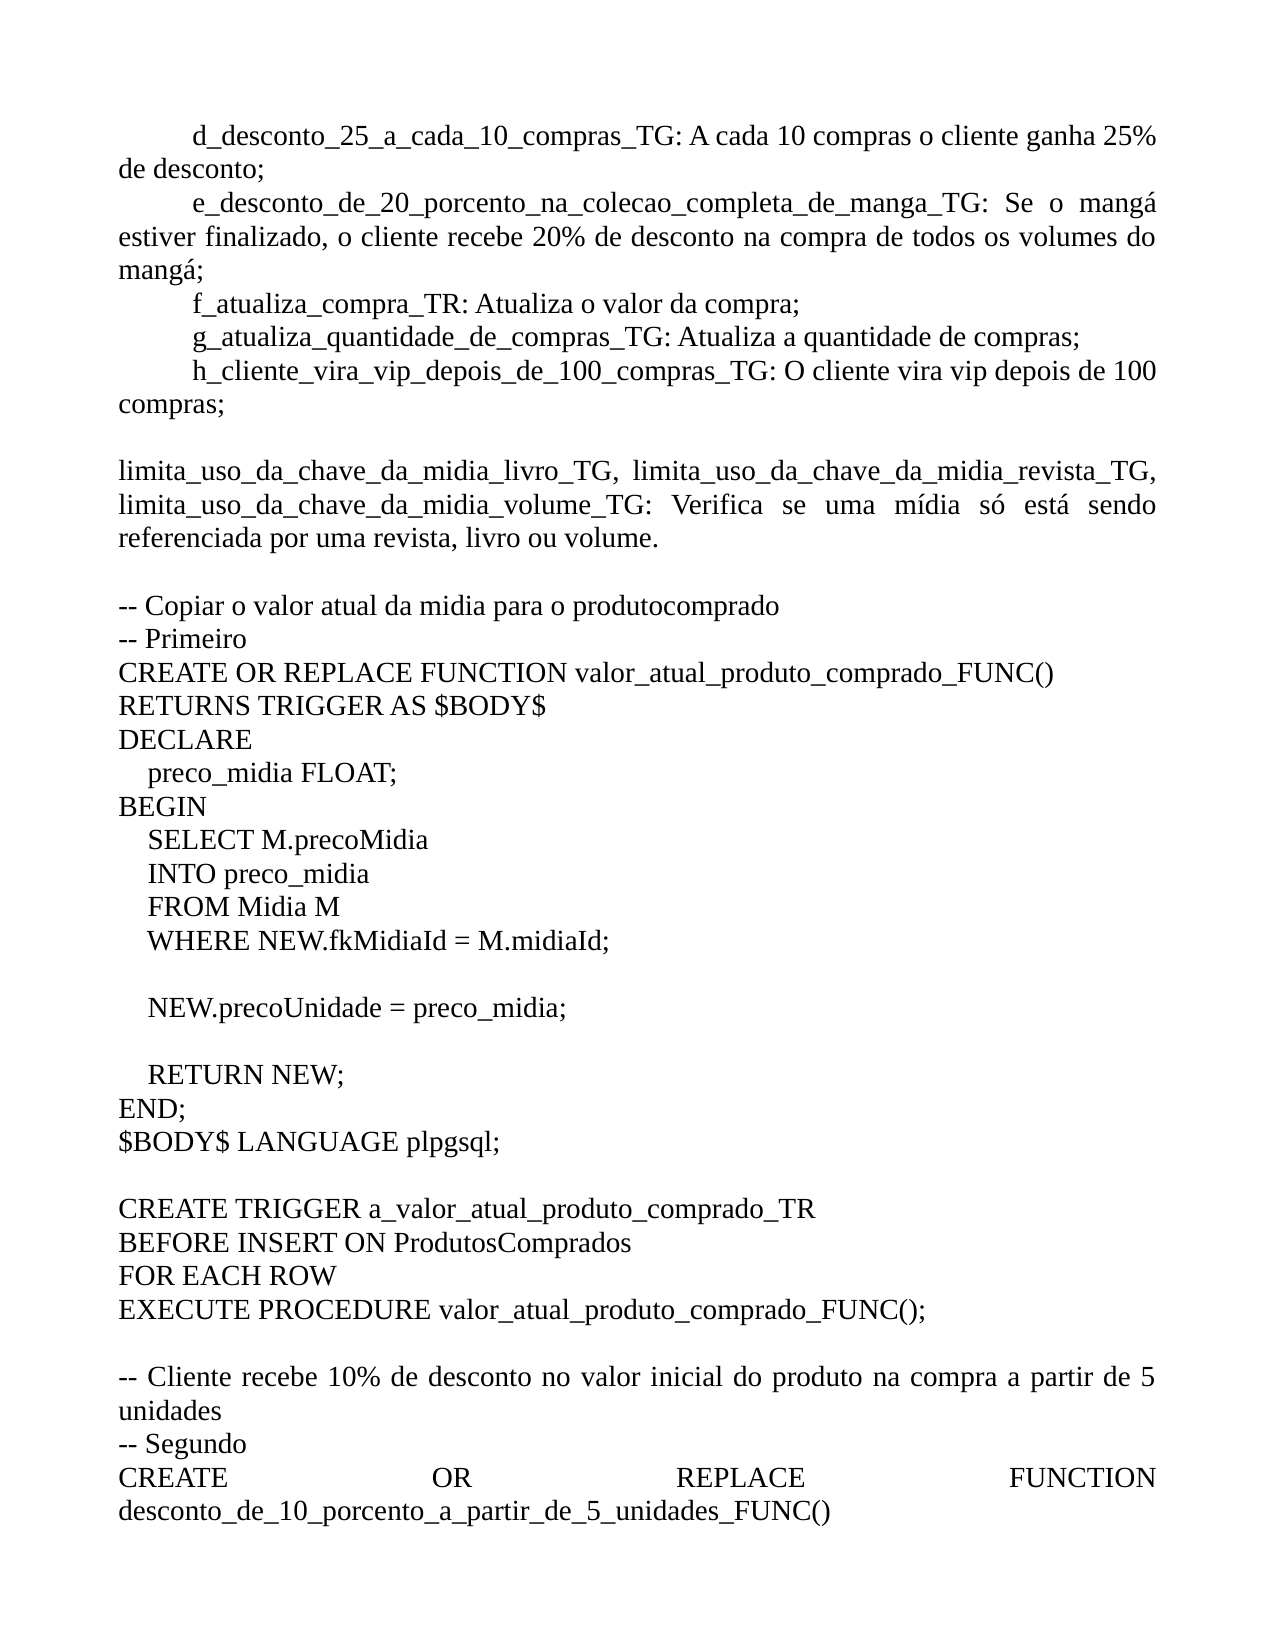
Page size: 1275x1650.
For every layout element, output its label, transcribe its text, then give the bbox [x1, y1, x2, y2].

text BEGIN [118, 789, 1157, 822]
text -- Primeiro [118, 621, 1157, 655]
text g_atualiza_quantidade_de_compras_TG: Atualiza a quantidade de compras; [118, 319, 1157, 353]
text preco_midia FLOAT; [118, 755, 1157, 789]
text FROM Midia M [118, 889, 1157, 923]
text BEFORE INSERT ON ProdutosComprados [118, 1225, 1157, 1258]
text RETURNS TRIGGER AS $BODY$ [118, 688, 1157, 722]
text CREATE OR REPLACE FUNCTION desconto_de_10_porcento_a_partir_de_5_unidades_FUNC() [118, 1460, 1157, 1527]
text limita_uso_da_chave_da_midia_livro_TG, limita_uso_da_chave_da_midia_revista_TG, limita_uso_da_chave_da_midia_volume_TG: Verifica se uma mídia só está sendo referenciada por uma revista, livro ou volume. [118, 453, 1157, 554]
text FOR EACH ROW [118, 1258, 1157, 1292]
text DECLARE [118, 722, 1157, 755]
text -- Copiar o valor atual da midia para o produtocomprado [118, 588, 1157, 621]
text NEW.precoUnidade = preco_midia; [118, 990, 1157, 1024]
text END; [118, 1091, 1157, 1124]
text CREATE TRIGGER a_valor_atual_produto_comprado_TR [118, 1191, 1157, 1225]
text CREATE OR REPLACE FUNCTION valor_atual_produto_comprado_FUNC() [118, 655, 1157, 688]
text EXECUTE PROCEDURE valor_atual_produto_comprado_FUNC(); [118, 1292, 1157, 1326]
text INTO preco_midia [118, 856, 1157, 889]
text f_atualiza_compra_TR: Atualiza o valor da compra; [118, 286, 1157, 319]
text RETURN NEW; [118, 1057, 1157, 1091]
text h_cliente_vira_vip_depois_de_100_compras_TG: O cliente vira vip depois de 100 compras; [118, 353, 1157, 420]
text WHERE NEW.fkMidiaId = M.midiaId; [118, 923, 1157, 957]
text SELECT M.precoMidia [118, 822, 1157, 856]
text $BODY$ LANGUAGE plpgsql; [118, 1124, 1157, 1158]
text d_desconto_25_a_cada_10_compras_TG: A cada 10 compras o cliente ganha 25% de desconto; [118, 118, 1157, 185]
text -- Segundo [118, 1426, 1157, 1460]
text -- Cliente recebe 10% de desconto no valor inicial do produto na compra a partir de 5 unidades [118, 1359, 1157, 1426]
text e_desconto_de_20_porcento_na_colecao_completa_de_manga_TG: Se o mangá estiver finalizado, o cliente recebe 20% de desconto na compra de todos os volumes do mangá; [118, 185, 1157, 286]
